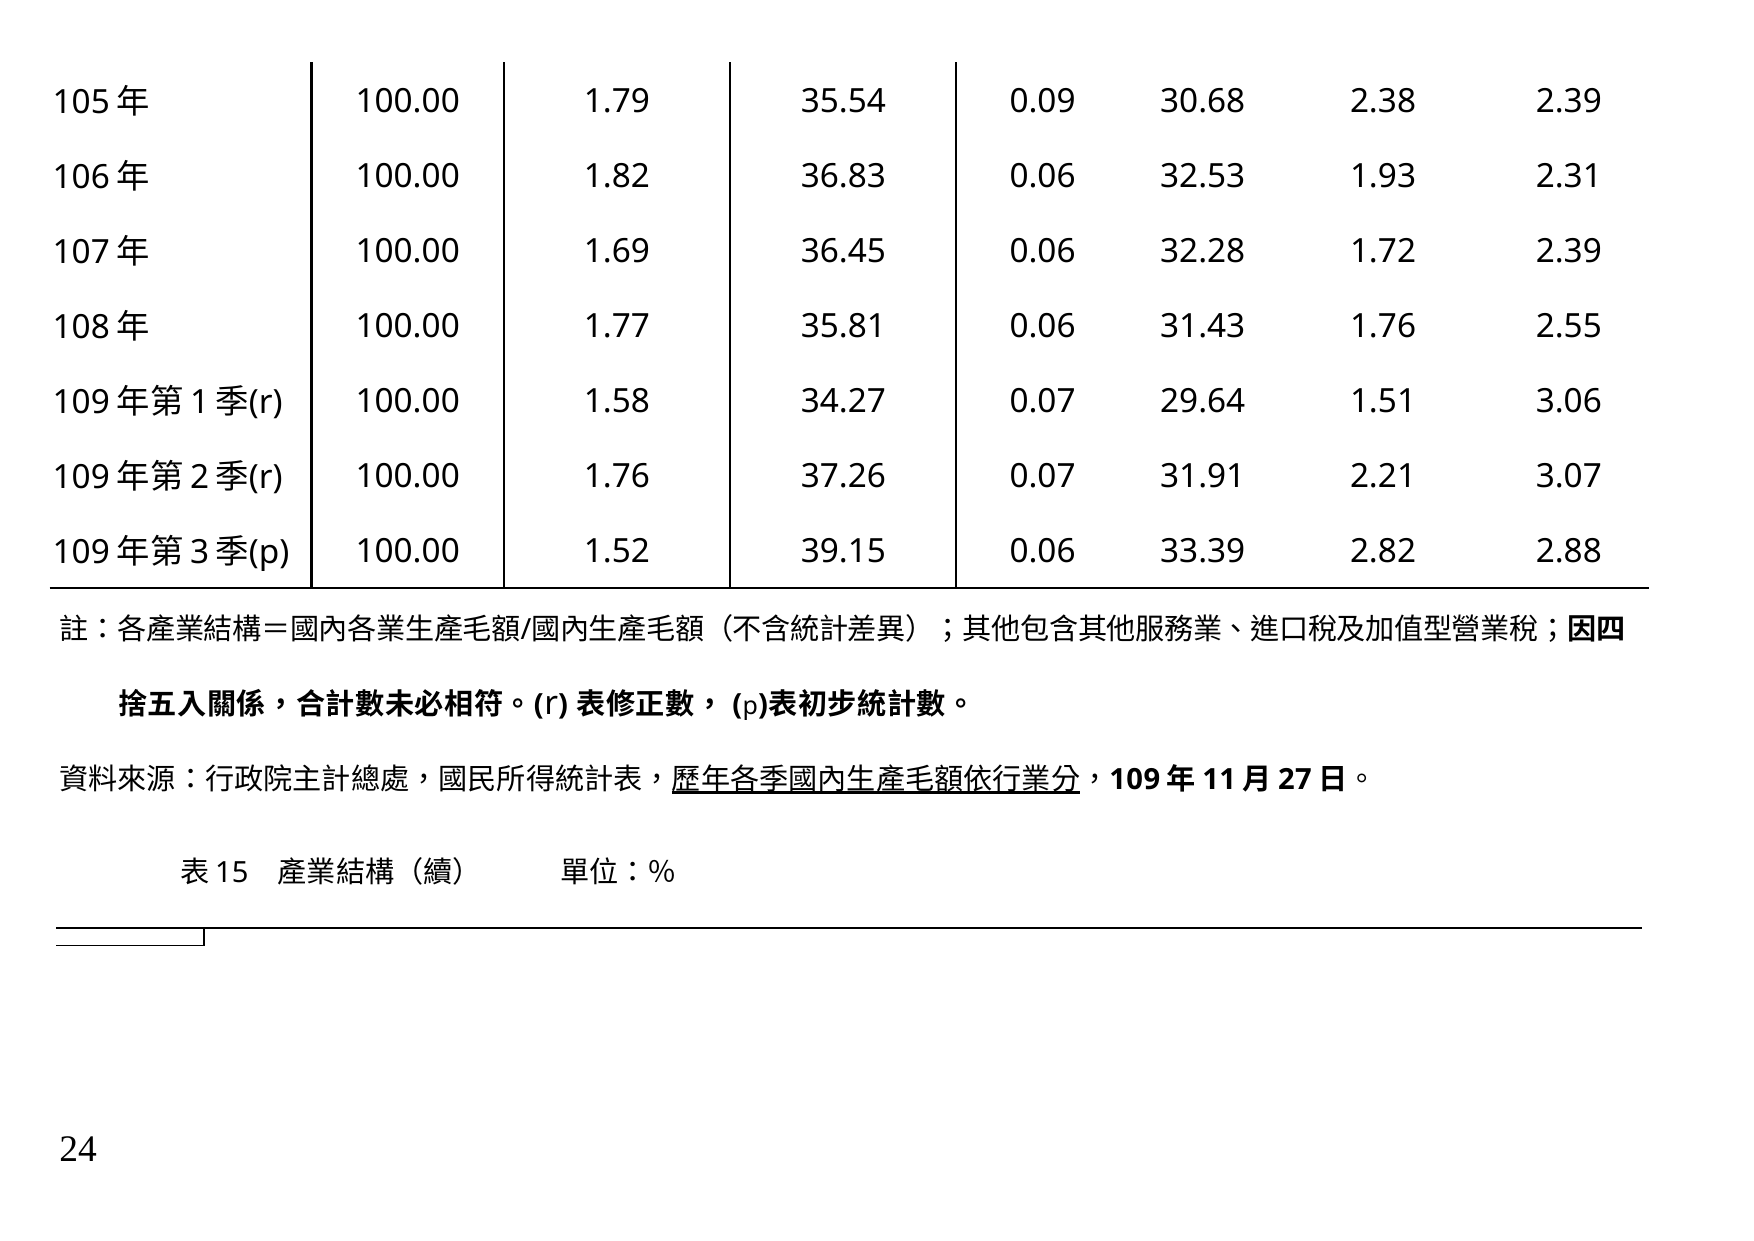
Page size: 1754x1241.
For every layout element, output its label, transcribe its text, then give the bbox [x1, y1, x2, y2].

table_cell 3.06 [1489, 362, 1648, 437]
table_cell 35.81 [731, 287, 955, 362]
table_cell 1.51 [1277, 362, 1489, 437]
table_cell 0.07 [957, 362, 1128, 437]
table_cell 2.82 [1277, 512, 1489, 587]
table_header [56, 929, 203, 945]
table_cell 2.31 [1489, 137, 1648, 212]
table_cell 109年第3季(p) [50, 512, 310, 587]
table_cell 32.53 [1128, 137, 1277, 212]
table_cell 29.64 [1128, 362, 1277, 437]
table_cell 1.82 [505, 137, 729, 212]
table_cell 3.07 [1489, 437, 1648, 512]
table_cell 35.54 [731, 62, 955, 137]
table_cell 100.00 [313, 212, 503, 287]
table_cell 1.79 [505, 62, 729, 137]
table_cell 109年第1季(r) [50, 362, 310, 437]
text 資料來源：行政院主計總處，國民所得統計表，歷年各季國內生產毛額依行業分，109年11月27日。 [59, 739, 1639, 814]
table_cell 100.00 [313, 62, 503, 137]
table_cell 31.91 [1128, 437, 1277, 512]
table_cell 0.06 [957, 212, 1128, 287]
table_cell 0.09 [957, 62, 1128, 137]
table_cell 2.55 [1489, 287, 1648, 362]
table_cell 36.83 [731, 137, 955, 212]
table_cell 39.15 [731, 512, 955, 587]
table_cell 1.76 [1277, 287, 1489, 362]
table_cell 0.06 [957, 287, 1128, 362]
table_cell 1.69 [505, 212, 729, 287]
table_cell 2.39 [1489, 212, 1648, 287]
table_cell 1.93 [1277, 137, 1489, 212]
table_cell 33.39 [1128, 512, 1277, 587]
table_cell 2.39 [1489, 62, 1648, 137]
table_cell 0.06 [957, 137, 1128, 212]
table_cell 107年 [50, 212, 310, 287]
table_cell 105年 [50, 62, 310, 137]
text 註：各產業結構＝國內各業生產毛額/國內生產毛額（不含統計差異）；其他包含其他服務業、進口稅及加值型營業稅；因四捨五入關係，合計數未必相符。(r) 表修正數， (p)表初步統計數。 [59, 589, 1639, 739]
table_cell 2.88 [1489, 512, 1648, 587]
table_cell 0.06 [957, 512, 1128, 587]
table_cell 100.00 [313, 437, 503, 512]
table_cell 100.00 [313, 362, 503, 437]
table_cell 2.38 [1277, 62, 1489, 137]
table_cell 106年 [50, 137, 310, 212]
subtitle 表15 產業結構（續） 單位：％ [58, 833, 1639, 908]
table_cell 36.45 [731, 212, 955, 287]
table_cell 1.72 [1277, 212, 1489, 287]
table_cell 2.21 [1277, 437, 1489, 512]
table_cell 100.00 [313, 137, 503, 212]
table_header [205, 929, 315, 945]
table_cell 100.00 [313, 512, 503, 587]
table_cell 31.43 [1128, 287, 1277, 362]
table_cell 1.76 [505, 437, 729, 512]
table_cell 1.58 [505, 362, 729, 437]
table_cell 108年 [50, 287, 310, 362]
table_cell 1.77 [505, 287, 729, 362]
table_cell 109年第2季(r) [50, 437, 310, 512]
table_cell 37.26 [731, 437, 955, 512]
table_cell 1.52 [505, 512, 729, 587]
table_cell 32.28 [1128, 212, 1277, 287]
table_header [315, 929, 1642, 945]
table_cell 0.07 [957, 437, 1128, 512]
table_cell 100.00 [313, 287, 503, 362]
table_cell 34.27 [731, 362, 955, 437]
table_cell 30.68 [1128, 62, 1277, 137]
